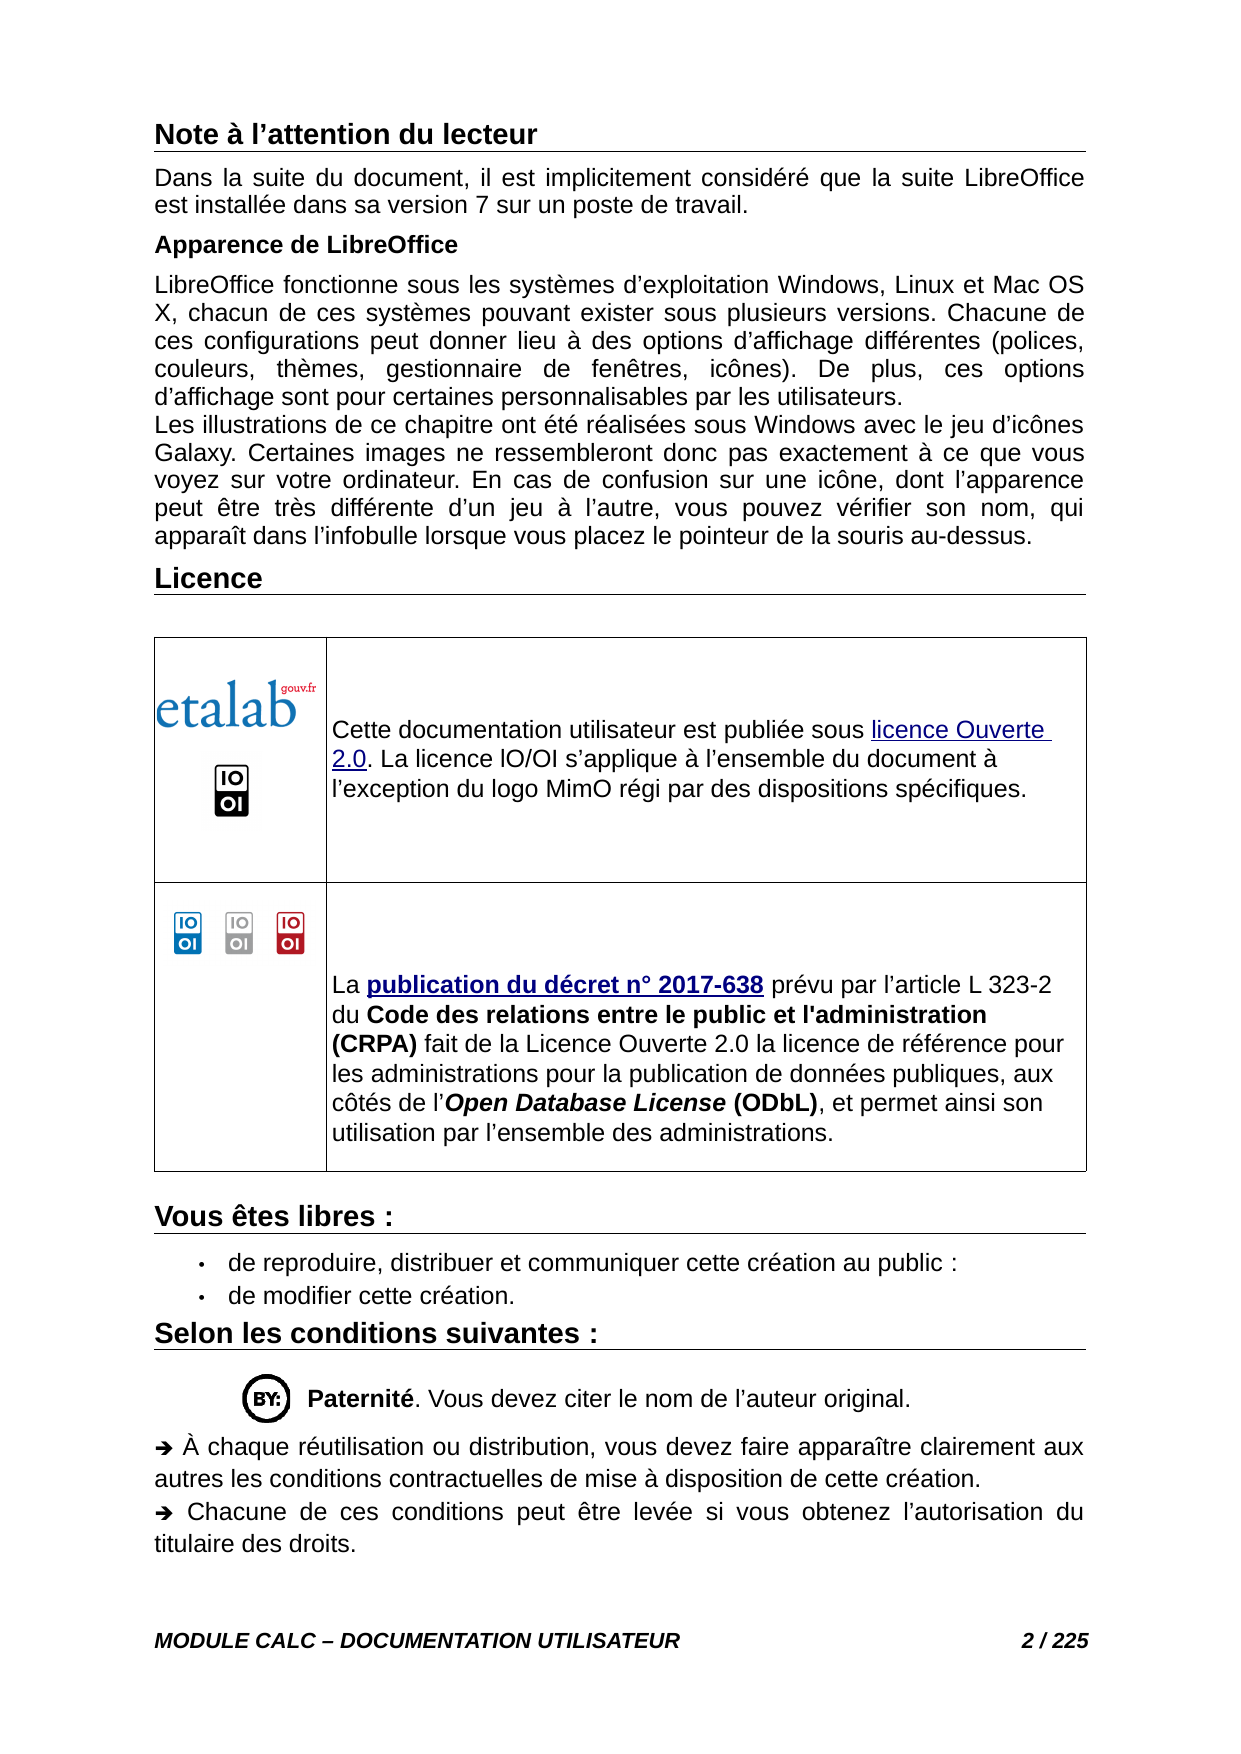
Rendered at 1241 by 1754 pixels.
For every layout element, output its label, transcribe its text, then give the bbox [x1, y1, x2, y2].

picture [242, 1373, 291, 1423]
table_cell [155, 883, 326, 1171]
picture [156, 651, 316, 831]
text Les illustrations de ce chapitre ont été réalisées sous Windows avec le jeu d’icônes Galaxy. Certaines images ne ressembleront donc pas exactement à ce que vous voyez sur votre ordinateur. En cas de confusion sur une icône, dont l’apparence peut être très différente d’un jeu à l’autre, vous pouvez vérifier son nom, qui apparaît dans l’infobulle lorsque vous placez le pointeur de la souris au-dessus. [154, 410, 1086, 550]
list À chaque réutilisation ou distribution, vous devez faire apparaître clairement aux autres les conditions contractuelles de mise à disposition de cette création. [154, 1429, 1086, 1494]
table_header Paternité. Vous devez citer le nom de l’auteur original. [301, 1368, 1084, 1429]
table_header [155, 638, 326, 882]
text LibreOffice fonctionne sous les systèmes d’exploitation Windows, Linux et Mac OS X, chacun de ces systèmes pouvant exister sous plusieurs versions. Chacune de ces configurations peut donner lieu à des options d’affichage différentes (polices, couleurs, thèmes, gestionnaire de fenêtres, icônes). De plus, ces options d’affichage sont pour certaines personnalisables par les utilisateurs. [154, 271, 1086, 410]
text Dans la suite du document, il est implicitement considéré que la suite LibreOffice est installée dans sa version 7 sur un poste de travail. [154, 163, 1086, 219]
text Apparence de LibreOffice [154, 231, 1086, 259]
text Vous êtes libres : [154, 1200, 1086, 1233]
text Selon les conditions suivantes : [154, 1317, 1086, 1349]
picture [162, 900, 316, 966]
list de reproduire, distribuer et communiquer cette création au public : [198, 1246, 1086, 1278]
list Chacune de ces conditions peut être levée si vous obtenez l’autorisation du titulaire des droits. [154, 1494, 1086, 1559]
table_header [236, 1368, 301, 1429]
list de modifier cette création. [198, 1278, 1086, 1311]
text Licence [154, 562, 1086, 594]
text Note à l’attention du lecteur [154, 118, 1086, 151]
table_cell La publication du décret n° 2017-638 prévu par l’article L 323-2 du Code des relations entre le public et l'administration (CRPA) fait de la Licence Ouverte 2.0 la licence de référence pour les administrations pour la publication de données publiques, aux côtés de l’Open Database License (ODbL), et permet ainsi son utilisation par l’ensemble des administrations. [327, 883, 1086, 1171]
table_header Cette documentation utilisateur est publiée sous licence Ouverte 2.0. La licence lO/OI s’applique à l’ensemble du document à l’exception du logo MimO régi par des dispositions spécifiques. [327, 638, 1086, 882]
